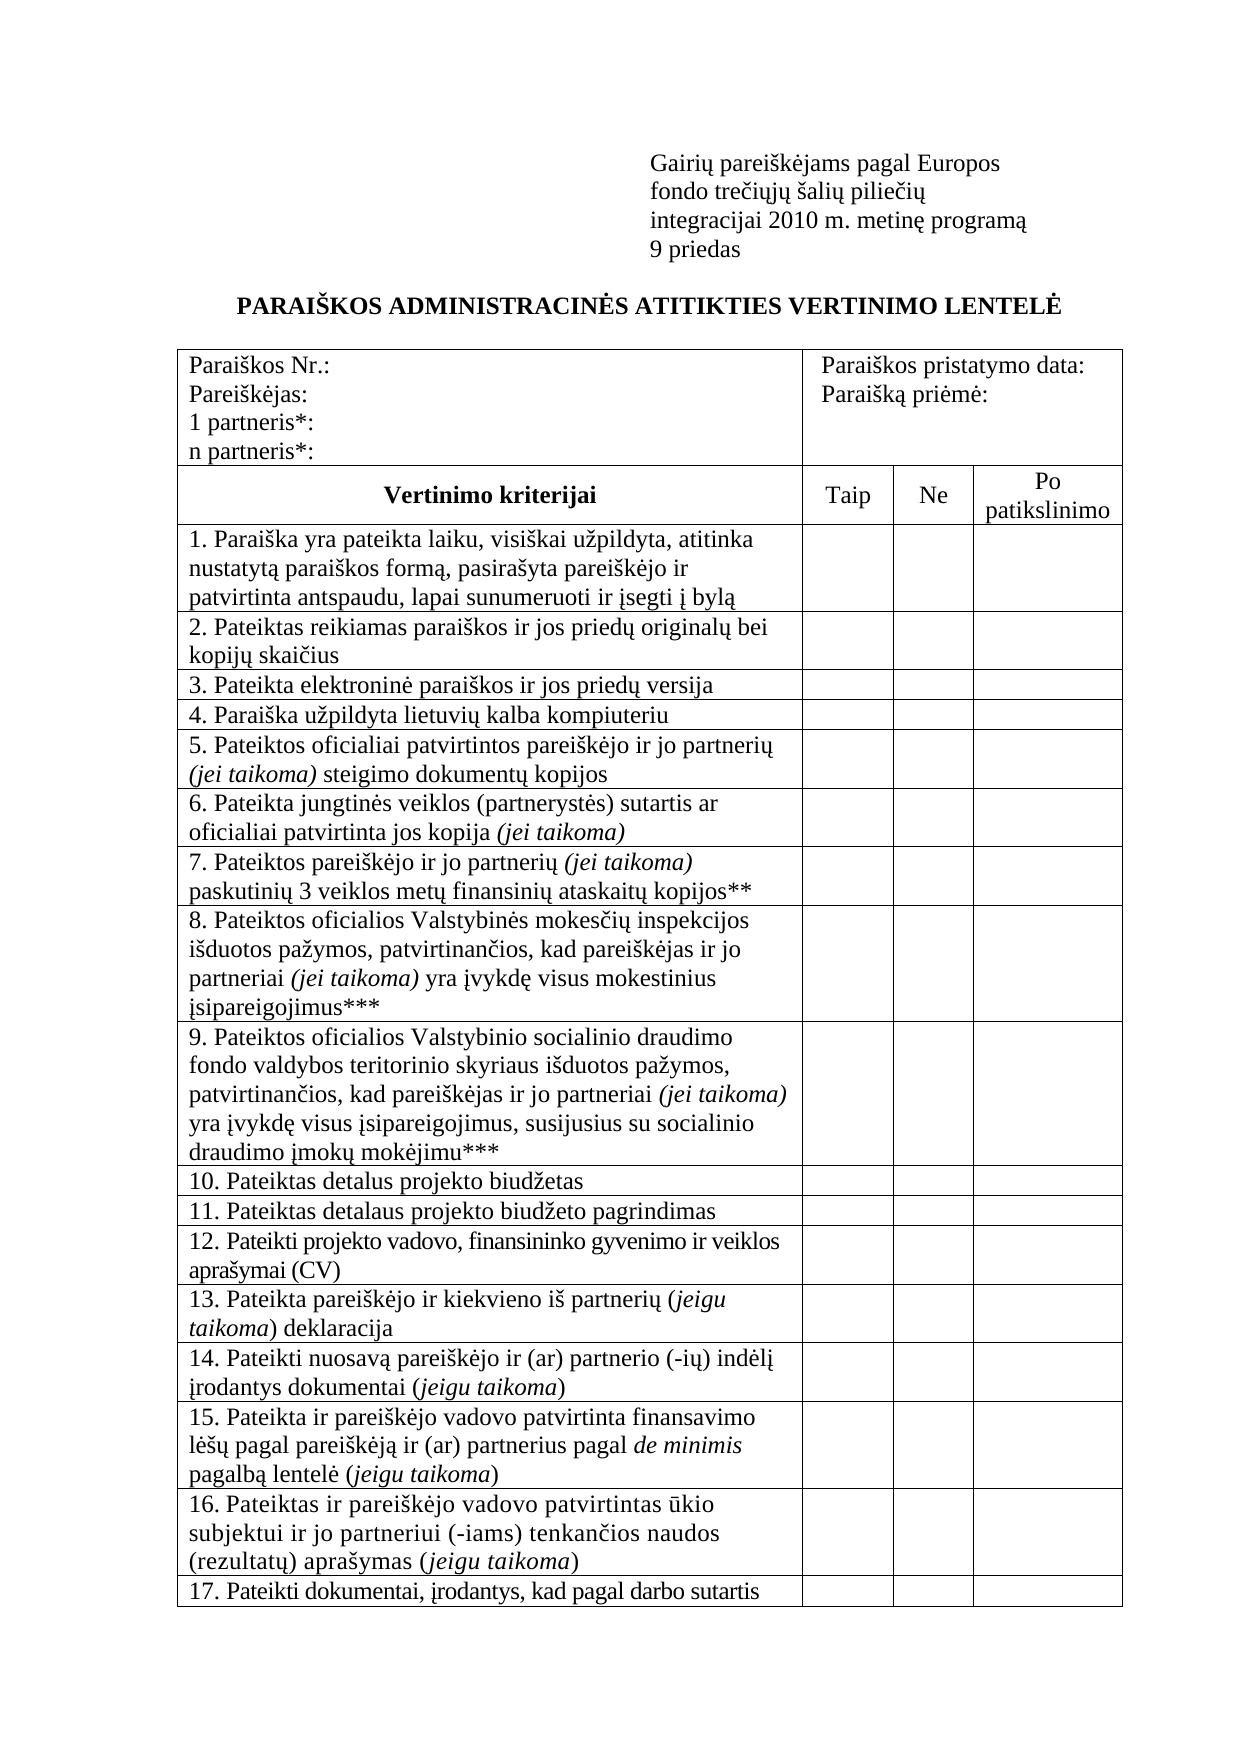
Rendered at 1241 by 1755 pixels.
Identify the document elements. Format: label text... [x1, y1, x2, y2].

table_cell [894, 1576, 973, 1606]
table_cell 8. Pateiktos oficialios Valstybinės mokesčių inspekcijos išduotos pažymos, patvirtinančios, kad pareiškėjas ir jo partneriai (jei taikoma) yra įvykdę visus mokestinius įsipareigojimus*** [178, 906, 802, 1021]
table_cell [894, 730, 973, 787]
table_cell [803, 700, 893, 729]
table_cell [803, 670, 893, 699]
text integracijai 2010 m. metinę programą [650, 205, 1122, 234]
table_cell [803, 1489, 893, 1575]
table_cell [803, 906, 893, 1021]
table_cell [803, 789, 893, 846]
table_cell [894, 670, 973, 699]
table_cell [894, 1196, 973, 1225]
table_cell [974, 1196, 1122, 1225]
table_cell [974, 1343, 1122, 1401]
table_cell [974, 906, 1122, 1021]
table_cell [894, 700, 973, 729]
table_cell [894, 525, 973, 611]
table_cell 15. Pateikta ir pareiškėjo vadovo patvirtinta finansavimo lėšų pagal pareiškėją ir (ar) partnerius pagal de minimis pagalbą lentelė (jeigu taikoma) [178, 1402, 802, 1488]
table_cell [974, 700, 1122, 729]
table_cell Ne [894, 466, 973, 523]
table_cell 4. Paraiška užpildyta lietuvių kalba kompiuteriu [178, 700, 802, 729]
table_cell 10. Pateiktas detalus projekto biudžetas [178, 1166, 802, 1195]
table_cell [803, 1196, 893, 1225]
table_cell [803, 1022, 893, 1165]
table_cell Vertinimo kriterijai [178, 466, 802, 523]
table_cell [894, 612, 973, 669]
table_header Paraiškos Nr.: Pareiškėjas: 1 partneris*: n partneris*: [178, 350, 802, 465]
table_cell [803, 525, 893, 611]
table_cell [803, 1166, 893, 1195]
table_cell [803, 730, 893, 787]
table_cell [974, 1022, 1122, 1165]
table_cell [894, 1022, 973, 1165]
table_cell 6. Pateikta jungtinės veiklos (partnerystės) sutartis ar oficialiai patvirtinta jos kopija (jei taikoma) [178, 789, 802, 846]
table_cell [803, 1576, 893, 1606]
table_cell [894, 1489, 973, 1575]
table_cell [974, 670, 1122, 699]
table_cell [974, 730, 1122, 787]
table_cell [894, 1402, 973, 1488]
table_cell 11. Pateiktas detalaus projekto biudžeto pagrindimas [178, 1196, 802, 1225]
table_cell 14. Pateikti nuosavą pareiškėjo ir (ar) partnerio (-ių) indėlį įrodantys dokumentai (jeigu taikoma) [178, 1343, 802, 1401]
text fondo trečiųjų šalių piliečių [650, 176, 1122, 205]
table_cell [894, 789, 973, 846]
table_cell [974, 789, 1122, 846]
table_cell [894, 1343, 973, 1401]
table_cell [894, 1166, 973, 1195]
table_cell [894, 1226, 973, 1283]
table_cell 1. Paraiška yra pateikta laiku, visiškai užpildyta, atitinka nustatytą paraiškos formą, pasirašyta pareiškėjo ir patvirtinta antspaudu, lapai sunumeruoti ir įsegti į bylą [178, 525, 802, 611]
table_cell 9. Pateiktos oficialios Valstybinio socialinio draudimo fondo valdybos teritorinio skyriaus išduotos pažymos, patvirtinančios, kad pareiškėjas ir jo partneriai (jei taikoma) yra įvykdę visus įsipareigojimus, susijusius su socialinio draudimo įmokų mokėjimu*** [178, 1022, 802, 1165]
text 9 priedas [649, 234, 1122, 263]
table_cell [974, 847, 1122, 904]
table_cell [974, 525, 1122, 611]
text PARAIŠKOS ADMINISTRACINĖS ATITIKTIES VERTINIMO LENTELĖ [177, 291, 1122, 320]
table_cell [894, 1285, 973, 1342]
table_cell [974, 1285, 1122, 1342]
table_cell 7. Pateiktos pareiškėjo ir jo partnerių (jei taikoma) paskutinių 3 veiklos metų finansinių ataskaitų kopijos** [178, 847, 802, 904]
table_cell 13. Pateikta pareiškėjo ir kiekvieno iš partnerių (jeigu taikoma) deklaracija [178, 1285, 802, 1342]
table_cell [803, 1226, 893, 1283]
table_cell 3. Pateikta elektroninė paraiškos ir jos priedų versija [178, 670, 802, 699]
table_cell [894, 906, 973, 1021]
table_cell [974, 612, 1122, 669]
table_cell Po patikslinimo [974, 466, 1122, 523]
table_cell [974, 1226, 1122, 1283]
table_cell [803, 612, 893, 669]
table_cell Taip [803, 466, 893, 523]
table_cell [974, 1576, 1122, 1606]
table_cell [974, 1166, 1122, 1195]
table_cell [803, 847, 893, 904]
table_cell [894, 847, 973, 904]
table_cell 12. Pateikti projekto vadovo, finansininko gyvenimo ir veiklos aprašymai (CV) [178, 1226, 802, 1283]
table_cell [803, 1285, 893, 1342]
table_cell [803, 1402, 893, 1488]
table_cell 16. Pateiktas ir pareiškėjo vadovo patvirtintas ūkio subjektui ir jo partneriui (-iams) tenkančios naudos (rezultatų) aprašymas (jeigu taikoma) [178, 1489, 802, 1575]
table_cell 17. Pateikti dokumentai, įrodantys, kad pagal darbo sutartis [178, 1576, 802, 1606]
table_cell [974, 1489, 1122, 1575]
table_cell 5. Pateiktos oficialiai patvirtintos pareiškėjo ir jo partnerių (jei taikoma) steigimo dokumentų kopijos [178, 730, 802, 787]
table_header Paraiškos pristatymo data: Paraišką priėmė: [803, 350, 1122, 465]
table_cell 2. Pateiktas reikiamas paraiškos ir jos priedų originalų bei kopijų skaičius [178, 612, 802, 669]
text Gairių pareiškėjams pagal Europos [650, 148, 1122, 176]
table_cell [974, 1402, 1122, 1488]
table_cell [803, 1343, 893, 1401]
